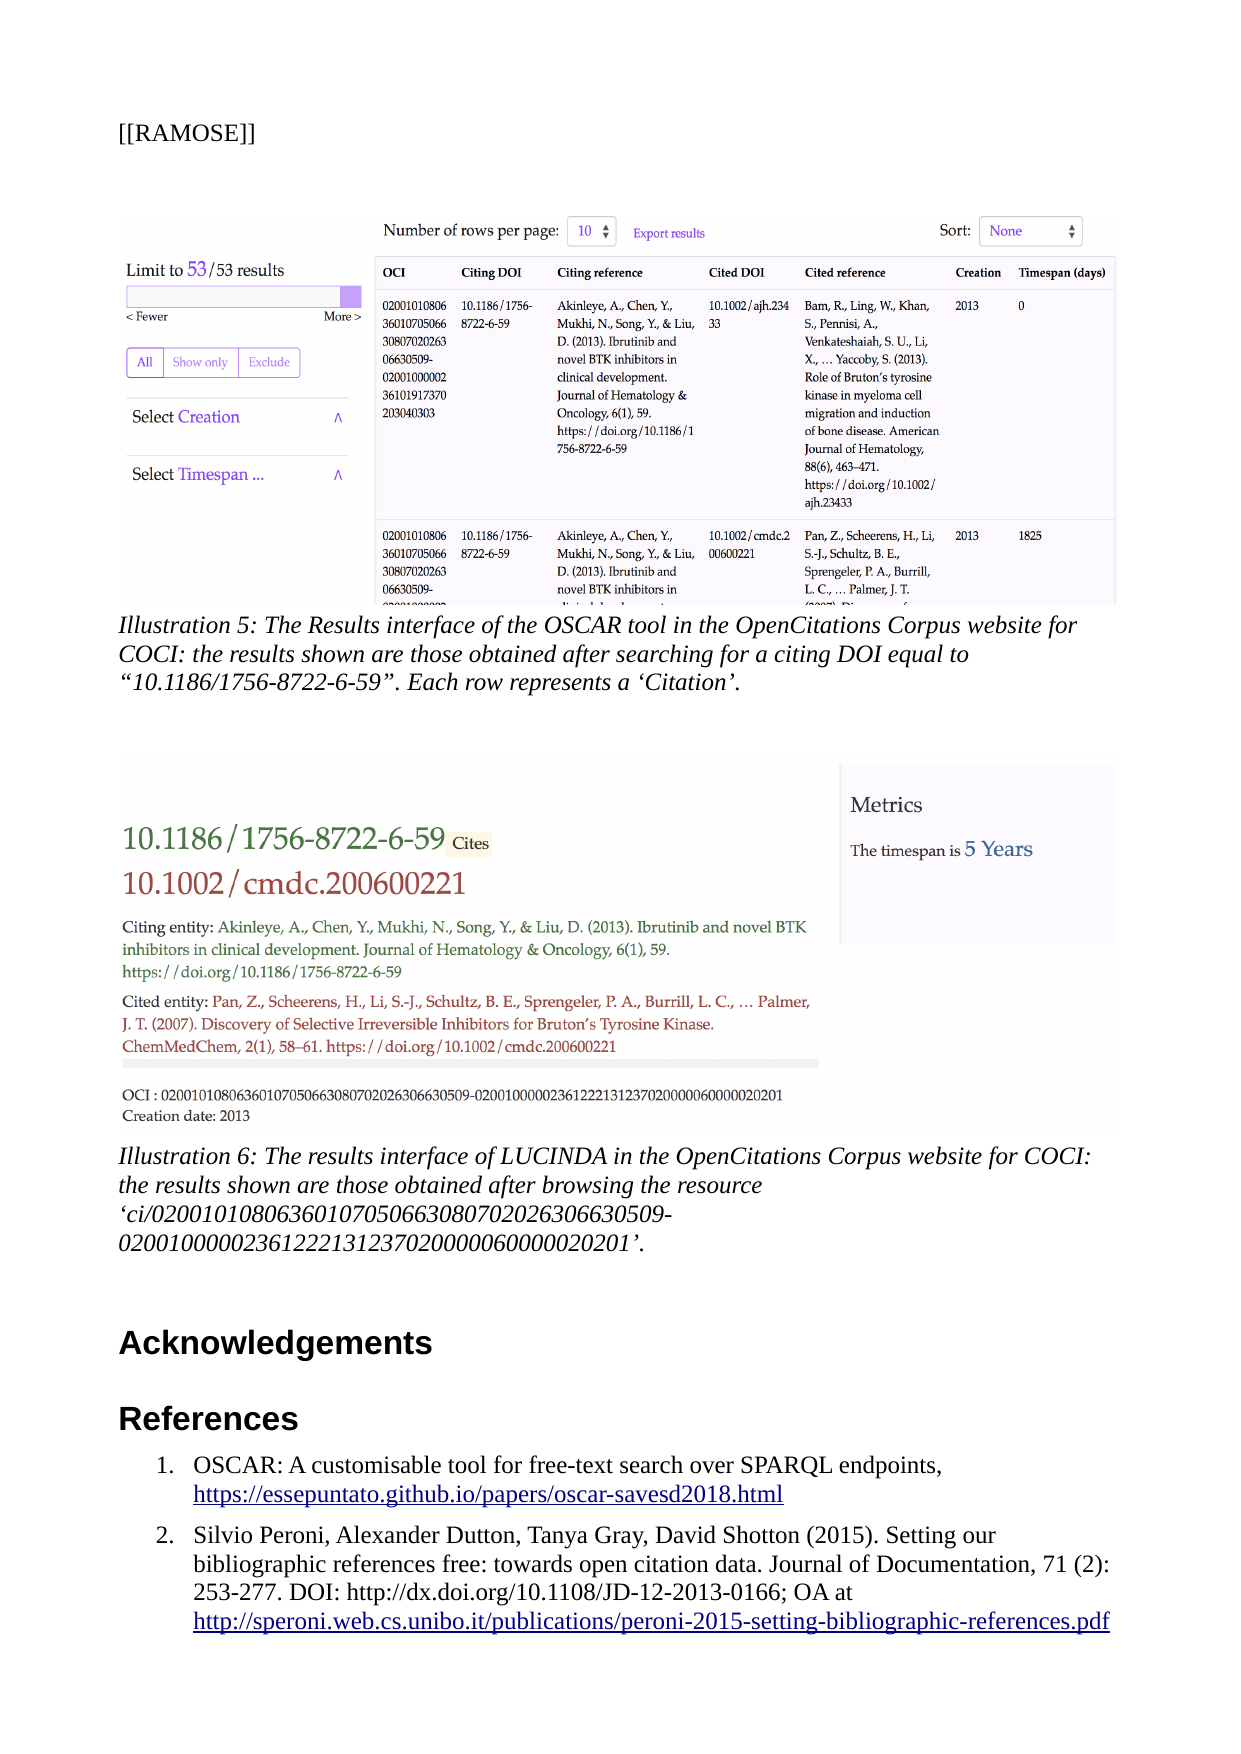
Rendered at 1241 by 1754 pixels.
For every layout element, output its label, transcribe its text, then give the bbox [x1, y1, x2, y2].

list OSCAR: A customisable tool for free-text search over SPARQL endpoints, https://essepuntato.github.io/papers/oscar-savesd2018.html [156, 1450, 1122, 1507]
text Illustration 6: The results interface of LUCINDA in the OpenCitations Corpus website for COCI: the results shown are those obtained after browsing the resource ‘ci/02001010806360107050663080702026306630509-02001000002361222131237020000060000020201’. [118, 1136, 1122, 1256]
subtitle References [118, 1399, 1122, 1437]
text Illustration 5: The Results interface of the OSCAR tool in the OpenCitations Corpus website for COCI: the results shown are those obtained after searching for a citing DOI equal to “10.1186/1756-8722-6-59”. Each row represents a ‘Citation’. [118, 605, 1122, 696]
text [[RAMOSE]] [118, 118, 1122, 147]
picture [118, 750, 1123, 1136]
picture [118, 213, 1123, 605]
list Silvio Peroni, Alexander Dutton, Tanya Gray, David Shotton (2015). Setting our bibliographic references free: towards open citation data. Journal of Documentation, 71 (2): 253-277. DOI: http://dx.doi.org/10.1108/JD-12-2013-0166; OA at http://speroni.web.cs.unibo.it/publications/peroni-2015-setting-bibliographic-references.pdf [156, 1520, 1122, 1635]
subtitle Acknowledgements [118, 1323, 1122, 1361]
